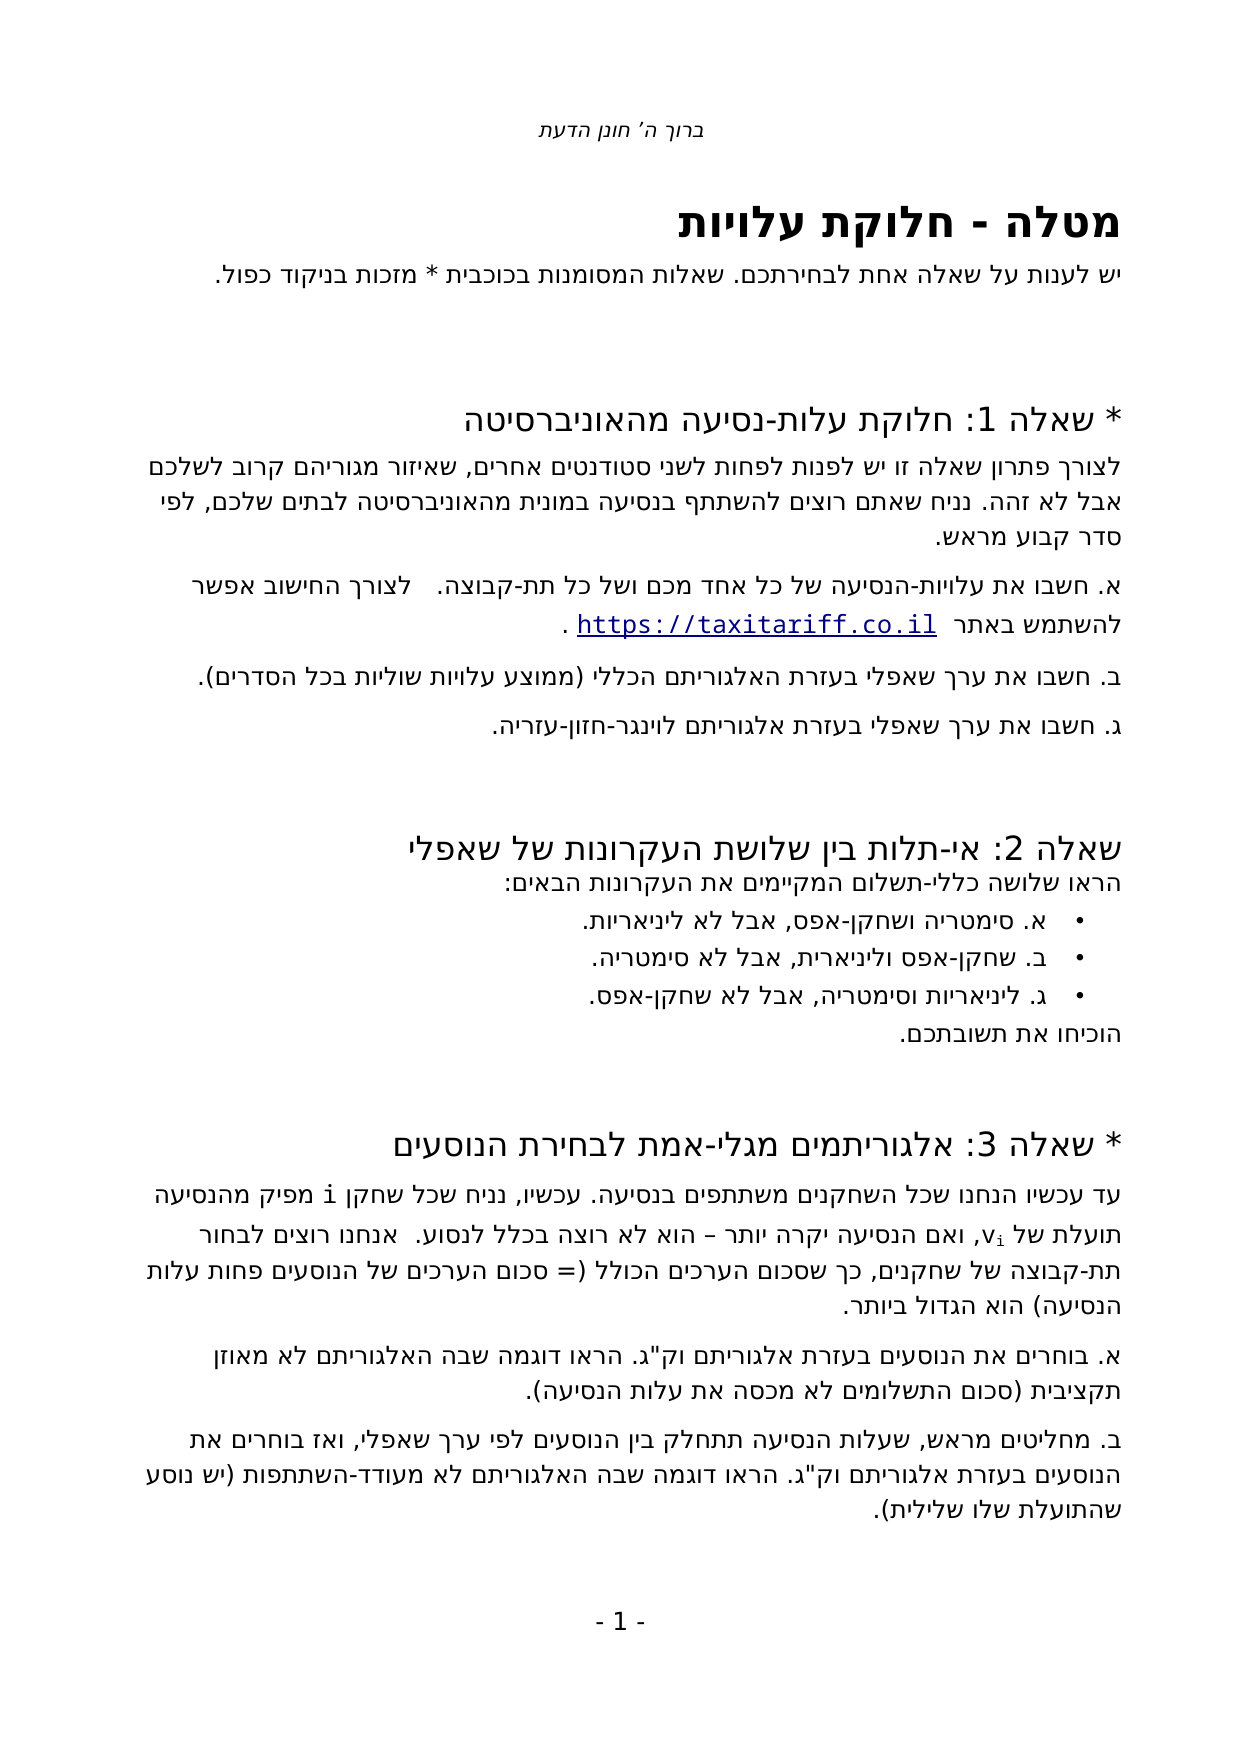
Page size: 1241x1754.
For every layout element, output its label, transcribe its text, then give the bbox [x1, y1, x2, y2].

subtitle מטלה - חלוקת עלויות [118, 197, 1122, 248]
text א. בוחרים את הנוסעים בעזרת אלגוריתם וק"ג. הראו דוגמה שבה האלגוריתם לא מאוזן תקציבית (סכום התשלומים לא מכסה את עלות הנסיעה). [118, 1341, 1122, 1405]
list ב. שחקן-אפס וליניארית, אבל לא סימטריה. [118, 943, 1084, 973]
text יש לענות על שאלה אחת לבחירתכם. שאלות המסומנות בכוכבית * מזכות בניקוד כפול. [118, 260, 1122, 289]
subtitle * שאלה 3: אלגוריתמים מגלי-אמת לבחירת הנוסעים [118, 1125, 1122, 1164]
text הראו שלושה כללי-תשלום המקיימים את העקרונות הבאים: [118, 868, 1122, 897]
text עד עכשיו הנחנו שכל השחקנים משתתפים בנסיעה. עכשיו, נניח שכל שחקן i מפיק מהנסיעה תועלת של vi, ואם הנסיעה יקרה יותר – הוא לא רוצה בכלל לנסוע. אנחנו רוצים לבחור תת-קבוצה של שחקנים, כך שסכום הערכים הכולל (= סכום הערכים של הנוסעים פחות עלות הנסיעה) הוא הגדול ביותר. [118, 1177, 1122, 1321]
subtitle * שאלה 1: חלוקת עלות-נסיעה מהאוניברסיטה [118, 401, 1122, 439]
text ב. חשבו את ערך שאפלי בעזרת האלגוריתם הכללי (ממוצע עלויות שוליות בכל הסדרים). [118, 662, 1122, 691]
text הוכיחו את תשובתכם. [118, 1019, 1122, 1048]
subtitle שאלה 2: אי-תלות בין שלושת העקרונות של שאפלי [118, 829, 1122, 868]
text לצורך פתרון שאלה זו יש לפנות לפחות לשני סטודנטים אחרים, שאיזור מגוריהם קרוב לשלכם אבל לא זהה. נניח שאתם רוצים להשתתף בנסיעה במונית מהאוניברסיטה לבתים שלכם, לפי סדר קבוע מראש. [118, 452, 1122, 551]
text ב. מחליטים מראש, שעלות הנסיעה תתחלק בין הנוסעים לפי ערך שאפלי, ואז בוחרים את הנוסעים בעזרת אלגוריתם וק"ג. הראו דוגמה שבה האלגוריתם לא מעודד-השתתפות (יש נוסע שהתועלת שלו שלילית). [118, 1426, 1122, 1525]
list א. סימטריה ושחקן-אפס, אבל לא ליניאריות. [118, 906, 1084, 935]
text א. חשבו את עלויות-הנסיעה של כל אחד מכם ושל כל תת-קבוצה. לצורך החישוב אפשר להשתמש באתר https://taxitariff.co.il . [118, 572, 1122, 641]
text ג. חשבו את ערך שאפלי בעזרת אלגוריתם לוינגר-חזון-עזריה. [118, 712, 1122, 741]
list ג. ליניאריות וסימטריה, אבל לא שחקן-אפס. [118, 981, 1084, 1010]
